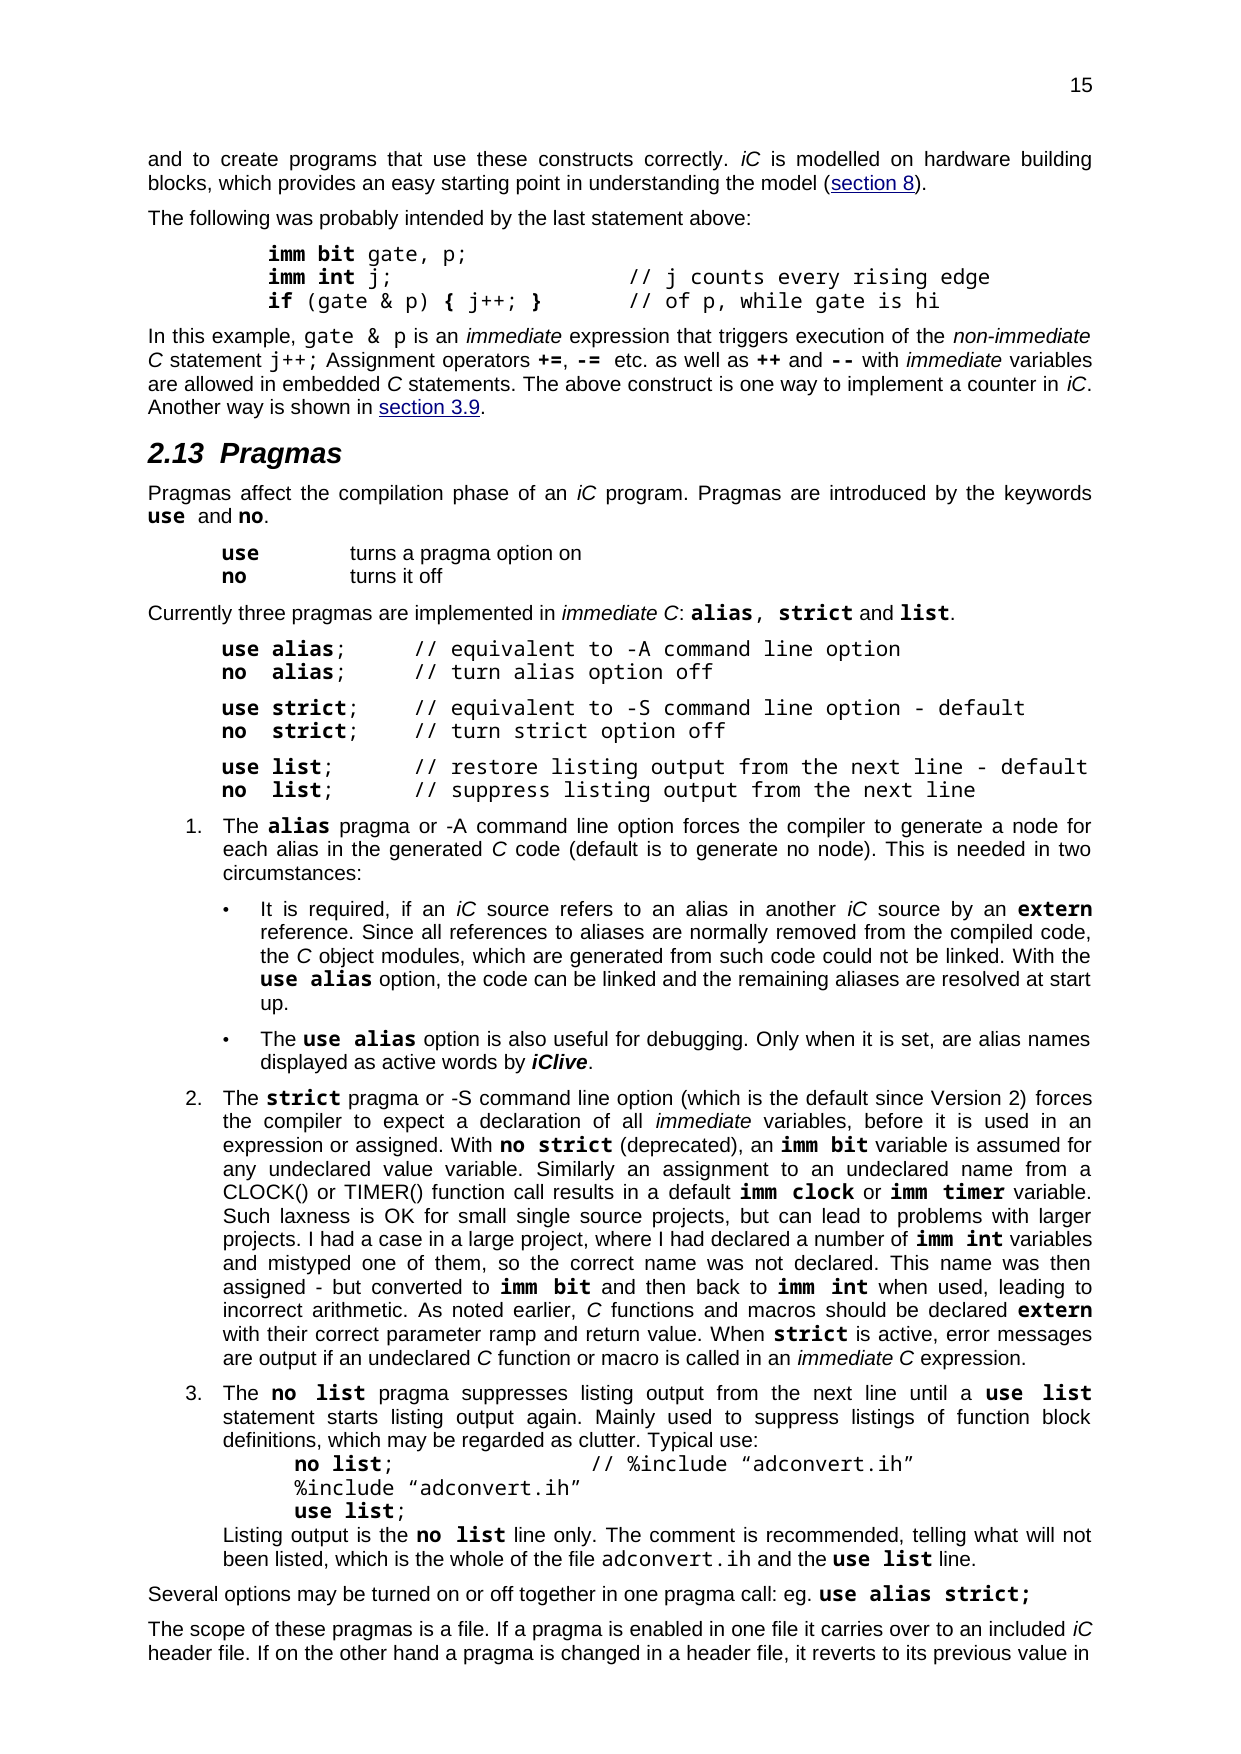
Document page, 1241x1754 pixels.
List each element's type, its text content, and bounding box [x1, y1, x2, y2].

text The following was probably intended by the last statement above: [148, 207, 1092, 230]
list The alias pragma or -A command line option forces the compiler to generate a node for each alias in the generated C code (default is to generate no node). This is needed in two circumstances: [185, 814, 1092, 885]
subtitle Pragmas [148, 437, 1092, 470]
text Several options may be turned on or off together in one pragma call: eg. use alias strict; [148, 1583, 1092, 1606]
list The use alias option is also useful for debugging. Only when it is set, are alias names displayed as active words by iClive. [223, 1027, 1092, 1074]
text In this example, gate & p is an immediate expression that triggers execution of the non-immediate C statement j++; Assignment operators +=, -= etc. as well as ++ and -- with immediate variables are allowed in embedded C statements. The above construct is one way to implement a counter in iC. Another way is shown in section 3.9. [148, 325, 1092, 419]
text The scope of these pragmas is a file. If a pragma is enabled in one file it carries over to an included iC header file. If on the other hand a pragma is changed in a header file, it reverts to its previous value in [148, 1618, 1092, 1665]
list It is required, if an iC source refers to an alias in another iC source by an extern reference. Since all references to aliases are normally removed from the compiled code, the C object modules, which are generated from such code could not be linked. With the use alias option, the code can be linked and the remaining aliases are resolved at start up. [223, 897, 1092, 1015]
list The no list pragma suppresses listing output from the next line until a use list statement starts listing output again. Mainly used to suppress listings of function block definitions, which may be regarded as clutter. Typical use: no list; // %include “adconvert.ih” %include “adconvert.ih” use list; Listing output is the no list line only. The comment is recommended, telling what will not been listed, which is the whole of the file adconvert.ih and the use list line. [185, 1382, 1092, 1571]
text use turns a pragma option on no turns it off [222, 541, 1092, 588]
text use strict; // equivalent to -S command line option - default no strict; // turn strict option off [222, 696, 1092, 743]
text imm bit gate, p; imm int j; // j counts every rising edge if (gate & p) { j++; } // of p, while gate is hi [268, 242, 1092, 313]
text use alias; // equivalent to -A command line option no alias; // turn alias option off [222, 637, 1092, 684]
text and to create programs that use these constructs correctly. iC is modelled on hardware building blocks, which provides an easy starting point in understanding the model (section 8). [148, 148, 1092, 195]
list The strict pragma or -S command line option (which is the default since Version 2) forces the compiler to expect a declaration of all immediate variables, before it is used in an expression or assigned. With no strict (deprecated), an imm bit variable is assumed for any undeclared value variable. Similarly an assignment to an undeclared name from a CLOCK() or TIMER() function call results in a default imm clock or imm timer variable. Such laxness is OK for small single source projects, but can lead to problems with larger projects. I had a case in a large project, where I had declared a number of imm int variables and mistyped one of them, so the correct name was not declared. This name was then assigned - but converted to imm bit and then back to imm int when used, leading to incorrect arithmetic. As noted earlier, C functions and macros should be declared extern with their correct parameter ramp and return value. When strict is active, error messages are output if an undeclared C function or macro is called in an immediate C expression. [185, 1086, 1092, 1370]
text Pragmas affect the compilation phase of an iC program. Pragmas are introduced by the keywords use and no. [148, 481, 1092, 529]
text use list; // restore listing output from the next line - default no list; // suppress listing output from the next line [222, 755, 1092, 803]
text Currently three pragmas are implemented in immediate C: alias, strict and list. [148, 601, 1092, 625]
